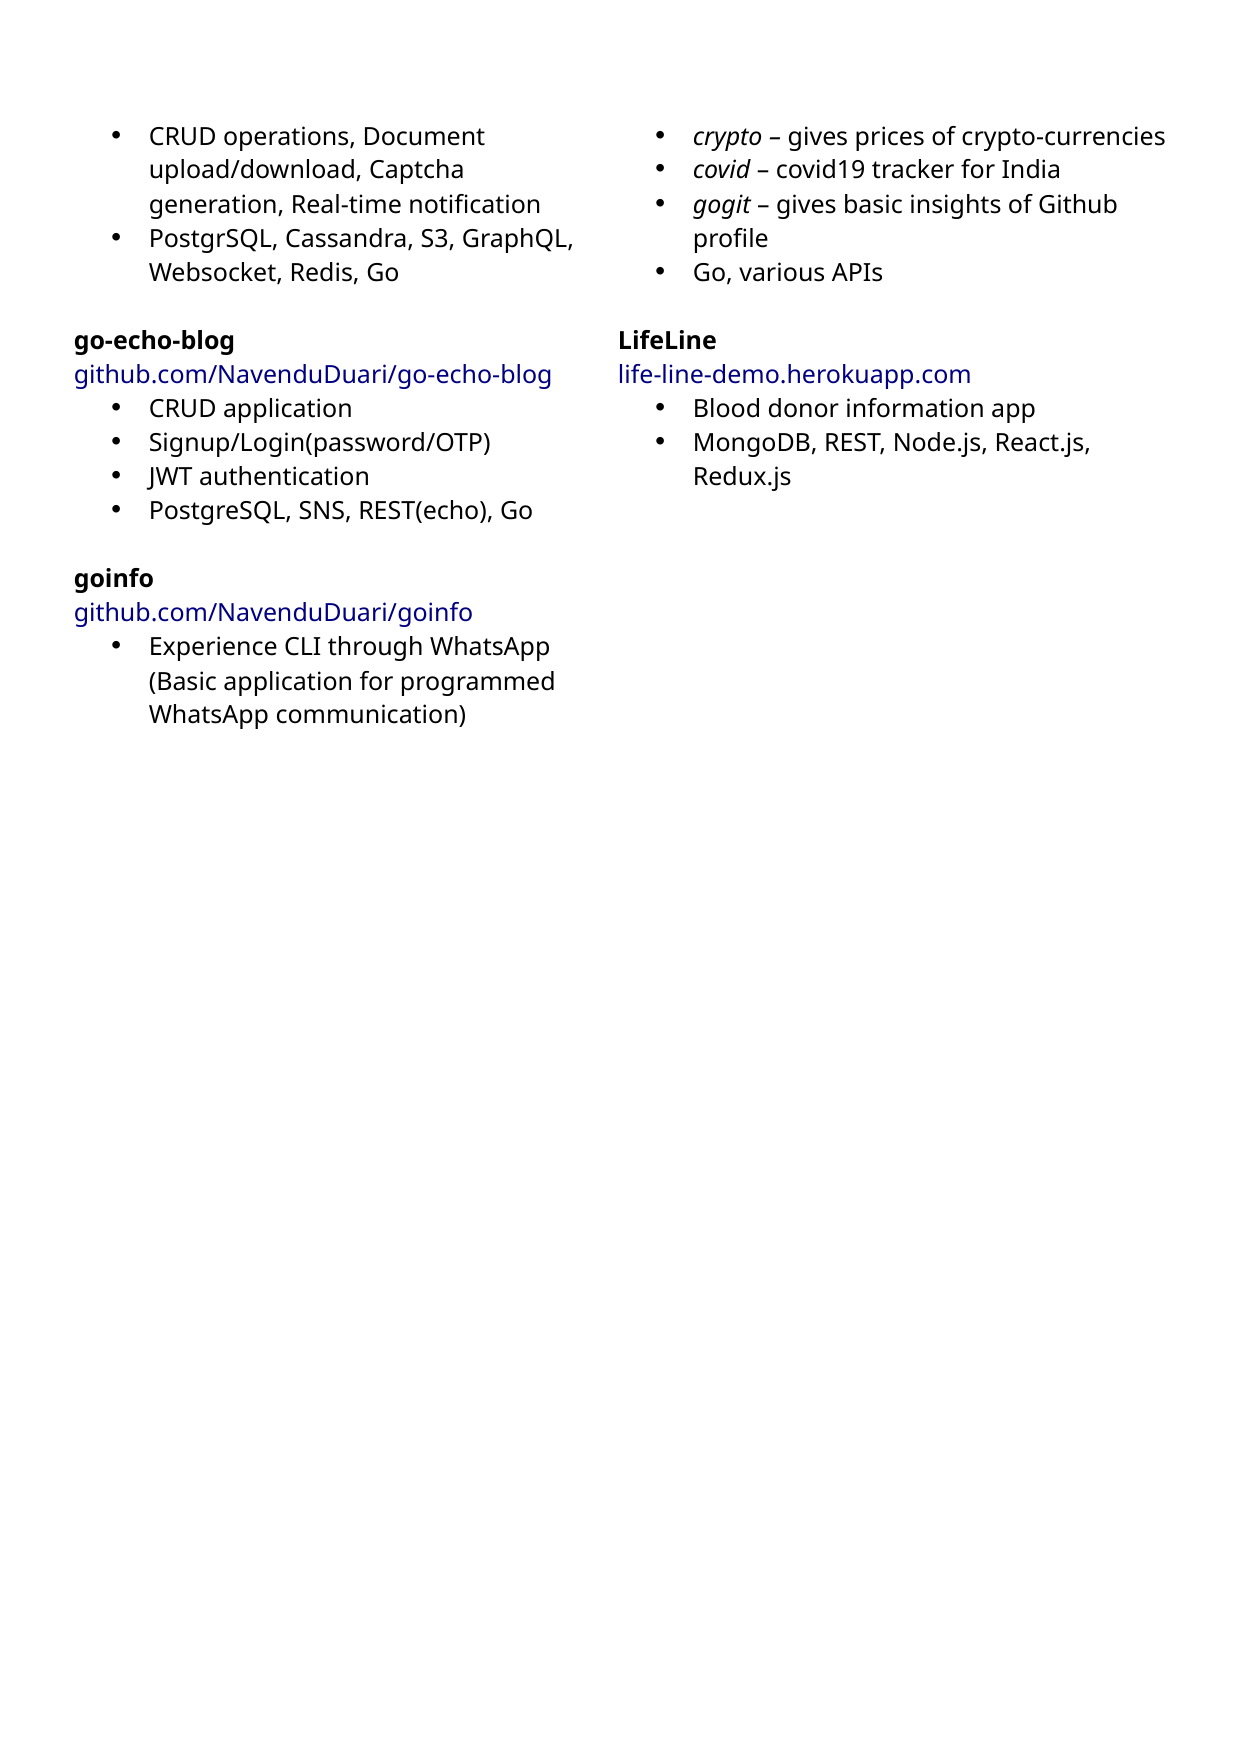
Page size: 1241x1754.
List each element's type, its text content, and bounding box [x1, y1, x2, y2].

list Blood donor information app [655, 391, 1173, 425]
list Experience CLI through WhatsApp (Basic application for programmed WhatsApp communication) [111, 629, 588, 731]
text goinfo [73, 561, 588, 595]
list CRUD application [111, 391, 588, 425]
list JWT authentication [111, 459, 588, 493]
text github.com/NavenduDuari/goinfo [73, 595, 588, 629]
text LifeLine [618, 322, 1173, 357]
list crypto – gives prices of crypto-currencies [655, 118, 1173, 152]
list gogit – gives basic insights of Github profile [655, 186, 1173, 254]
list MongoDB, REST, Node.js, React.js, Redux.js [655, 425, 1173, 493]
text go-echo-blog [73, 322, 588, 357]
list PostgreSQL, SNS, REST(echo), Go [111, 493, 588, 527]
list CRUD operations, Document upload/download, Captcha generation, Real-time notification [111, 118, 588, 220]
list PostgrSQL, Cassandra, S3, GraphQL, Websocket, Redis, Go [111, 220, 588, 288]
list Go, various APIs [655, 254, 1173, 288]
list Signup/Login(password/OTP) [111, 425, 588, 459]
text life-line-demo.herokuapp.com [618, 357, 1173, 391]
list covid – covid19 tracker for India [655, 152, 1173, 186]
text github.com/NavenduDuari/go-echo-blog [73, 357, 588, 391]
